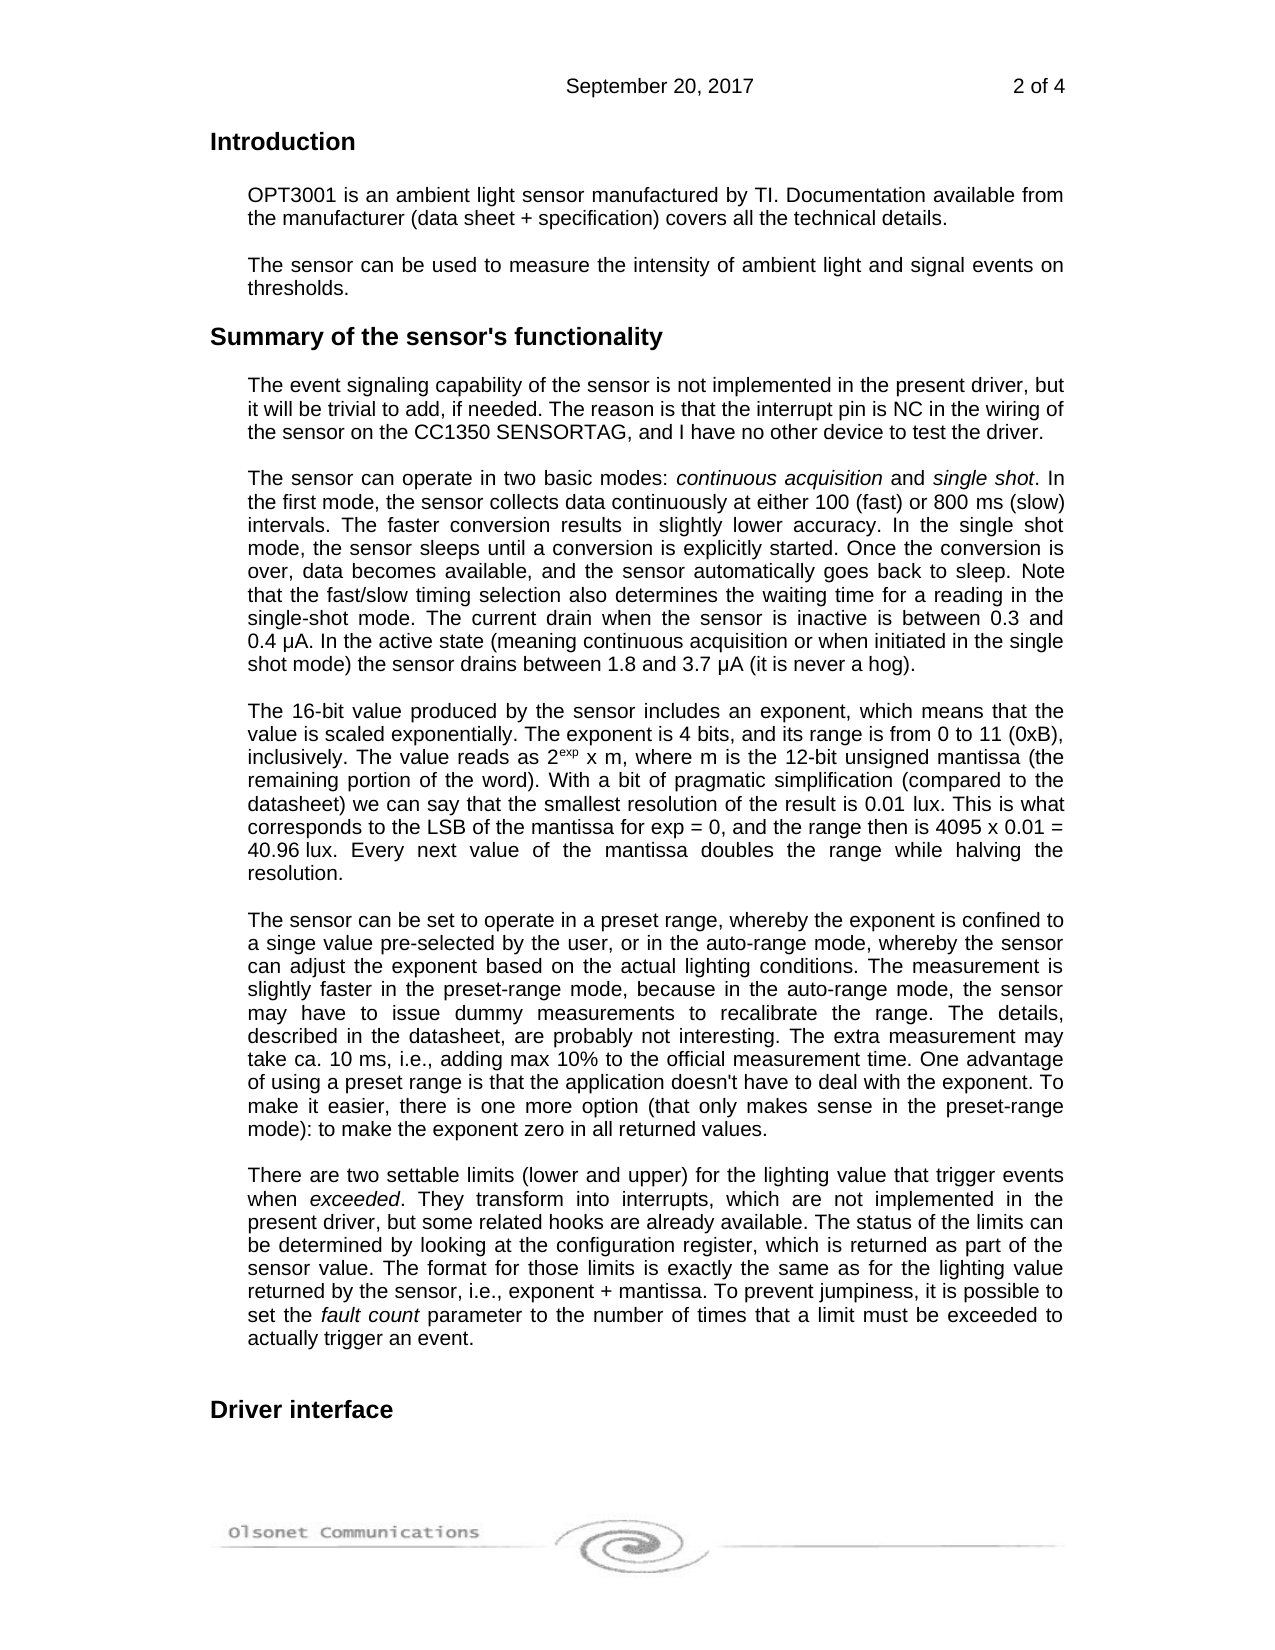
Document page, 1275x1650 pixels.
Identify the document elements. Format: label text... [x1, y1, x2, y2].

picture [210, 1504, 1065, 1596]
subtitle Summary of the sensor's functionality [210, 323, 1065, 351]
text OPT3001 is an ambient light sensor manufactured by TI. Documentation available from the manufacturer (data sheet + specification) covers all the technical details. [247, 183, 1065, 230]
text There are two settable limits (lower and upper) for the lighting value that trigger events when exceeded. They transform into interrupts, which are not implemented in the present driver, but some related hooks are already available. The status of the limits can be determined by looking at the configuration register, which is returned as part of the sensor value. The format for those limits is exactly the same as for the lighting value returned by the sensor, i.e., exponent + mantissa. To prevent jumpiness, it is possible to set the fault count parameter to the number of times that a limit must be exceeded to actually trigger an event. [247, 1164, 1065, 1350]
text The sensor can be set to operate in a preset range, whereby the exponent is confined to a singe value pre-selected by the user, or in the auto-range mode, whereby the sensor can adjust the exponent based on the actual lighting conditions. The measurement is slightly faster in the preset-range mode, because in the auto-range mode, the sensor may have to issue dummy measurements to recalibrate the range. The details, described in the datasheet, are probably not interesting. The extra measurement may take ca. 10 ms, i.e., adding max 10% to the official measurement time. One advantage of using a preset range is that the application doesn't have to deal with the exponent. To make it easier, there is one more option (that only makes sense in the preset-range mode): to make the exponent zero in all returned values. [247, 908, 1065, 1141]
subtitle Driver interface [210, 1396, 1065, 1424]
text The sensor can operate in two basic modes: continuous acquisition and single shot. In the first mode, the sensor collects data continuously at either 100 (fast) or 800 ms (slow) intervals. The faster conversion results in slightly lower accuracy. In the single shot mode, the sensor sleeps until a conversion is explicitly started. Once the conversion is over, data becomes available, and the sensor automatically goes back to sleep. Note that the fast/slow timing selection also determines the waiting time for a reading in the single-shot mode. The current drain when the sensor is inactive is between 0.3 and 0.4 μA. In the active state (meaning continuous acquisition or when initiated in the single shot mode) the sensor drains between 1.8 and 3.7 μA (it is never a hog). [247, 467, 1065, 676]
subtitle Introduction [210, 128, 1065, 156]
text The sensor can be used to measure the intensity of ambient light and signal events on thresholds. [247, 253, 1065, 300]
text The event signaling capability of the sensor is not implemented in the present driver, but it will be trivial to add, if needed. The reason is that the interrupt pin is NC in the wiring of the sensor on the CC1350 SENSORTAG, and I have no other device to test the driver. [247, 374, 1065, 444]
text The 16-bit value produced by the sensor includes an exponent, which means that the value is scaled exponentially. The exponent is 4 bits, and its range is from 0 to 11 (0xB), inclusively. The value reads as 2exp x m, where m is the 12-bit unsigned mantissa (the remaining portion of the word). With a bit of pragmatic simplification (compared to the datasheet) we can say that the smallest resolution of the result is 0.01 lux. This is what corresponds to the LSB of the mantissa for exp = 0, and the range then is 4095 x 0.01 = 40.96 lux. Every next value of the mantissa doubles the range while halving the resolution. [247, 699, 1065, 885]
